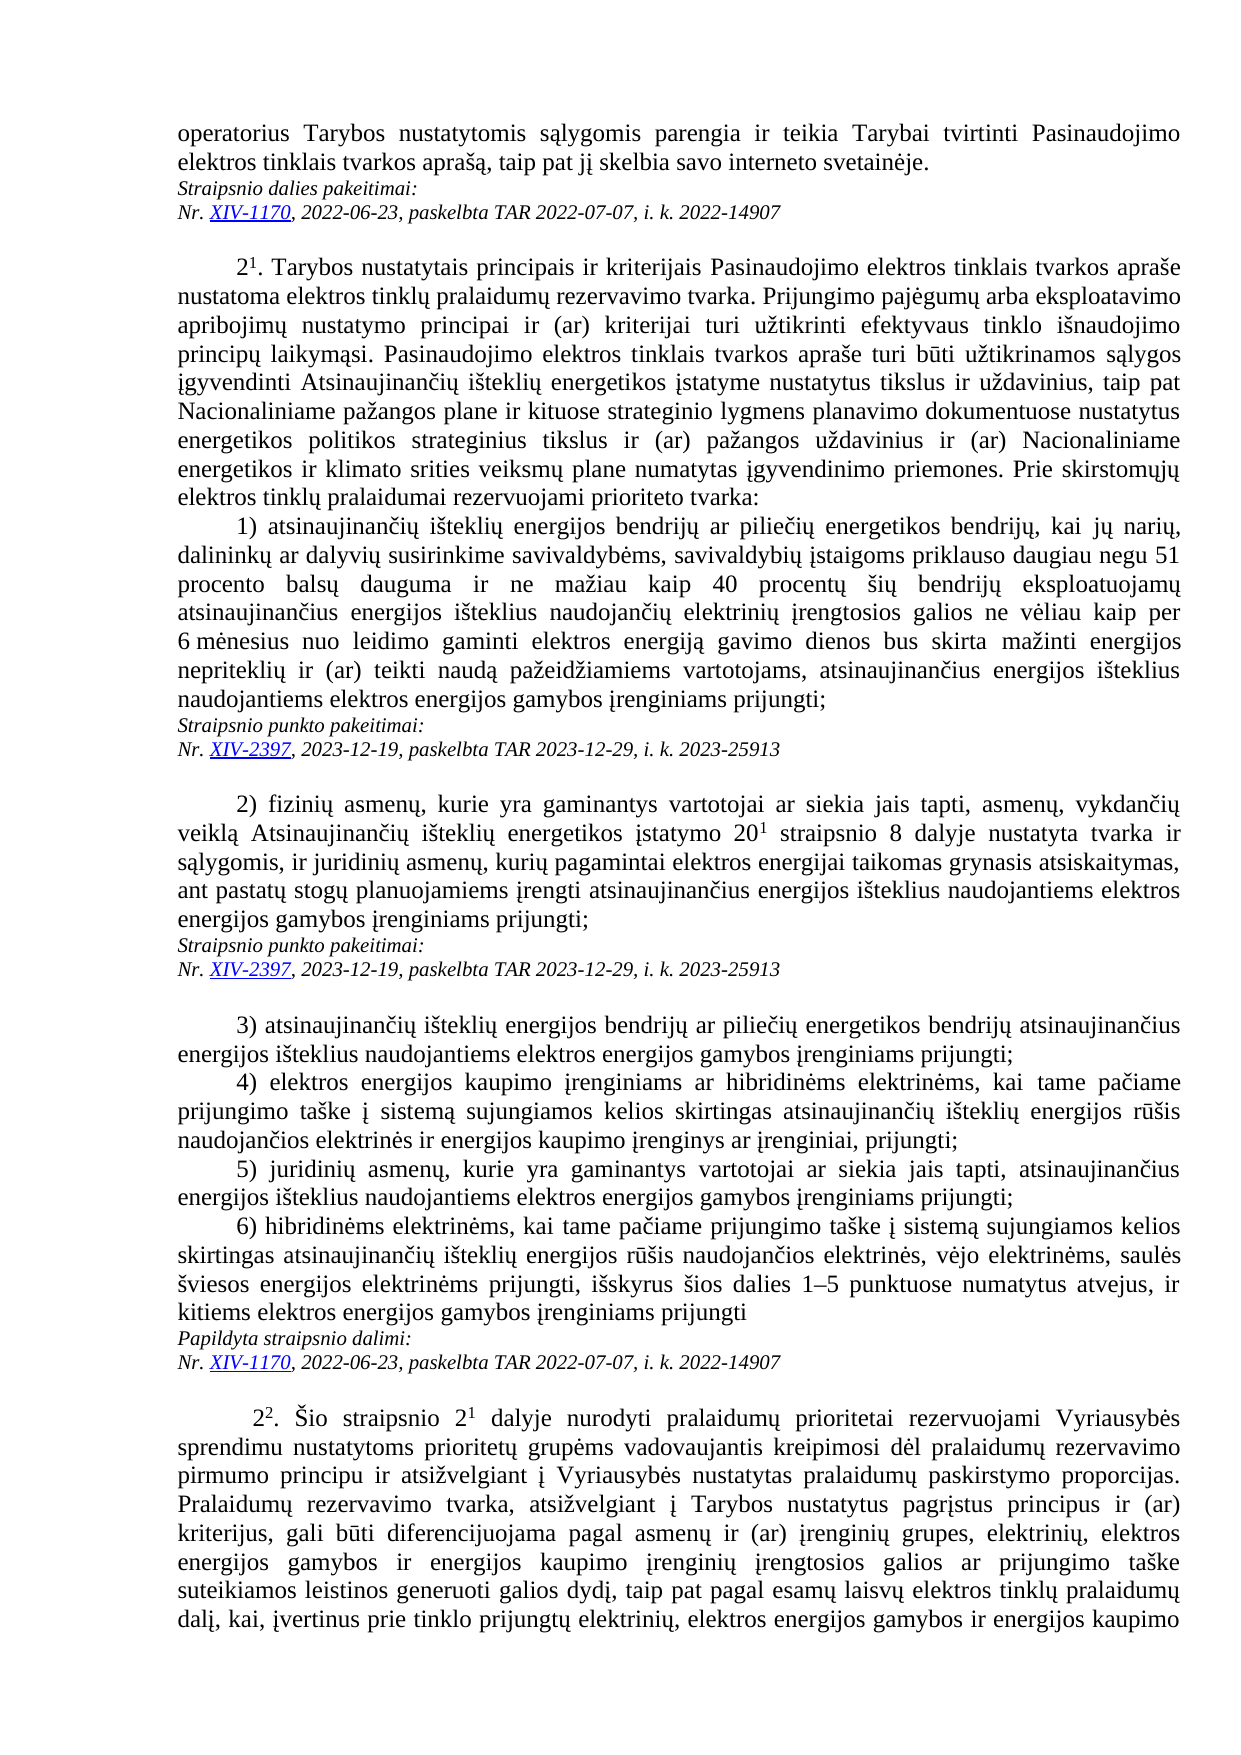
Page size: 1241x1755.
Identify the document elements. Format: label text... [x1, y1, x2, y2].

text Nr. XIV-2397, 2023-12-19, paskelbta TAR 2023-12-29, i. k. 2023-25913 [177, 957, 1181, 981]
text 3) atsinaujinančių išteklių energijos bendrijų ar piliečių energetikos bendrijų atsinaujinančius energijos išteklius naudojantiems elektros energijos gamybos įrenginiams prijungti; [177, 1010, 1181, 1067]
text 6) hibridinėms elektrinėms, kai tame pačiame prijungimo taške į sistemą sujungiamos kelios skirtingas atsinaujinančių išteklių energijos rūšis naudojančios elektrinės, vėjo elektrinėms, saulės šviesos energijos elektrinėms prijungti, išskyrus šios dalies 1–5 punktuose numatytus atvejus, ir kitiems elektros energijos gamybos įrenginiams prijungti [177, 1211, 1181, 1326]
text 2) fizinių asmenų, kurie yra gaminantys vartotojai ar siekia jais tapti, asmenų, vykdančių veiklą Atsinaujinančių išteklių energetikos įstatymo 201 straipsnio 8 dalyje nustatyta tvarka ir sąlygomis, ir juridinių asmenų, kurių pagamintai elektros energijai taikomas grynasis atsiskaitymas, ant pastatų stogų planuojamiems įrengti atsinaujinančius energijos išteklius naudojantiems elektros energijos gamybos įrenginiams prijungti; [177, 789, 1181, 933]
text Straipsnio dalies pakeitimai: [177, 176, 1181, 200]
text 21. Tarybos nustatytais principais ir kriterijais Pasinaudojimo elektros tinklais tvarkos apraše nustatoma elektros tinklų pralaidumų rezervavimo tvarka. Prijungimo pajėgumų arba eksploatavimo apribojimų nustatymo principai ir (ar) kriterijai turi užtikrinti efektyvaus tinklo išnaudojimo principų laikymąsi. Pasinaudojimo elektros tinklais tvarkos apraše turi būti užtikrinamos sąlygos įgyvendinti Atsinaujinančių išteklių energetikos įstatyme nustatytus tikslus ir uždavinius, taip pat Nacionaliniame pažangos plane ir kituose strateginio lygmens planavimo dokumentuose nustatytus energetikos politikos strateginius tikslus ir (ar) pažangos uždavinius ir (ar) Nacionaliniame energetikos ir klimato srities veiksmų plane numatytas įgyvendinimo priemones. Prie skirstomųjų elektros tinklų pralaidumai rezervuojami prioriteto tvarka: [177, 252, 1181, 511]
text 1) atsinaujinančių išteklių energijos bendrijų ar piliečių energetikos bendrijų, kai jų narių, dalininkų ar dalyvių susirinkime savivaldybėms, savivaldybių įstaigoms priklauso daugiau negu 51 procento balsų dauguma ir ne mažiau kaip 40 procentų šių bendrijų eksploatuojamų atsinaujinančius energijos išteklius naudojančių elektrinių įrengtosios galios ne vėliau kaip per 6 mėnesius nuo leidimo gaminti elektros energiją gavimo dienos bus skirta mažinti energijos nepriteklių ir (ar) teikti naudą pažeidžiamiems vartotojams, atsinaujinančius energijos išteklius naudojantiems elektros energijos gamybos įrenginiams prijungti; [177, 511, 1181, 712]
text Nr. XIV-2397, 2023-12-19, paskelbta TAR 2023-12-29, i. k. 2023-25913 [177, 737, 1181, 761]
text 5) juridinių asmenų, kurie yra gaminantys vartotojai ar siekia jais tapti, atsinaujinančius energijos išteklius naudojantiems elektros energijos gamybos įrenginiams prijungti; [177, 1154, 1181, 1211]
text 4) elektros energijos kaupimo įrenginiams ar hibridinėms elektrinėms, kai tame pačiame prijungimo taške į sistemą sujungiamos kelios skirtingas atsinaujinančių išteklių energijos rūšis naudojančios elektrinės ir energijos kaupimo įrenginys ar įrenginiai, prijungti; [177, 1067, 1181, 1154]
text Straipsnio punkto pakeitimai: [177, 933, 1181, 957]
text 22. Šio straipsnio 21 dalyje nurodyti pralaidumų prioritetai rezervuojami Vyriausybės sprendimu nustatytoms prioritetų grupėms vadovaujantis kreipimosi dėl pralaidumų rezervavimo pirmumo principu ir atsižvelgiant į Vyriausybės nustatytas pralaidumų paskirstymo proporcijas. Pralaidumų rezervavimo tvarka, atsižvelgiant į Tarybos nustatytus pagrįstus principus ir (ar) kriterijus, gali būti diferencijuojama pagal asmenų ir (ar) įrenginių grupes, elektrinių, elektros energijos gamybos ir energijos kaupimo įrenginių įrengtosios galios ar prijungimo taške suteikiamos leistinos generuoti galios dydį, taip pat pagal esamų laisvų elektros tinklų pralaidumų dalį, kai, įvertinus prie tinklo prijungtų elektrinių, elektros energijos gamybos ir energijos kaupimo [177, 1403, 1181, 1633]
text Papildyta straipsnio dalimi: [177, 1326, 1181, 1350]
text Straipsnio punkto pakeitimai: [177, 712, 1181, 737]
text operatorius Tarybos nustatytomis sąlygomis parengia ir teikia Tarybai tvirtinti Pasinaudojimo elektros tinklais tvarkos aprašą, taip pat jį skelbia savo interneto svetainėje. [177, 118, 1181, 176]
text Nr. XIV-1170, 2022-06-23, paskelbta TAR 2022-07-07, i. k. 2022-14907 [177, 1350, 1181, 1374]
text Nr. XIV-1170, 2022-06-23, paskelbta TAR 2022-07-07, i. k. 2022-14907 [177, 200, 1181, 224]
